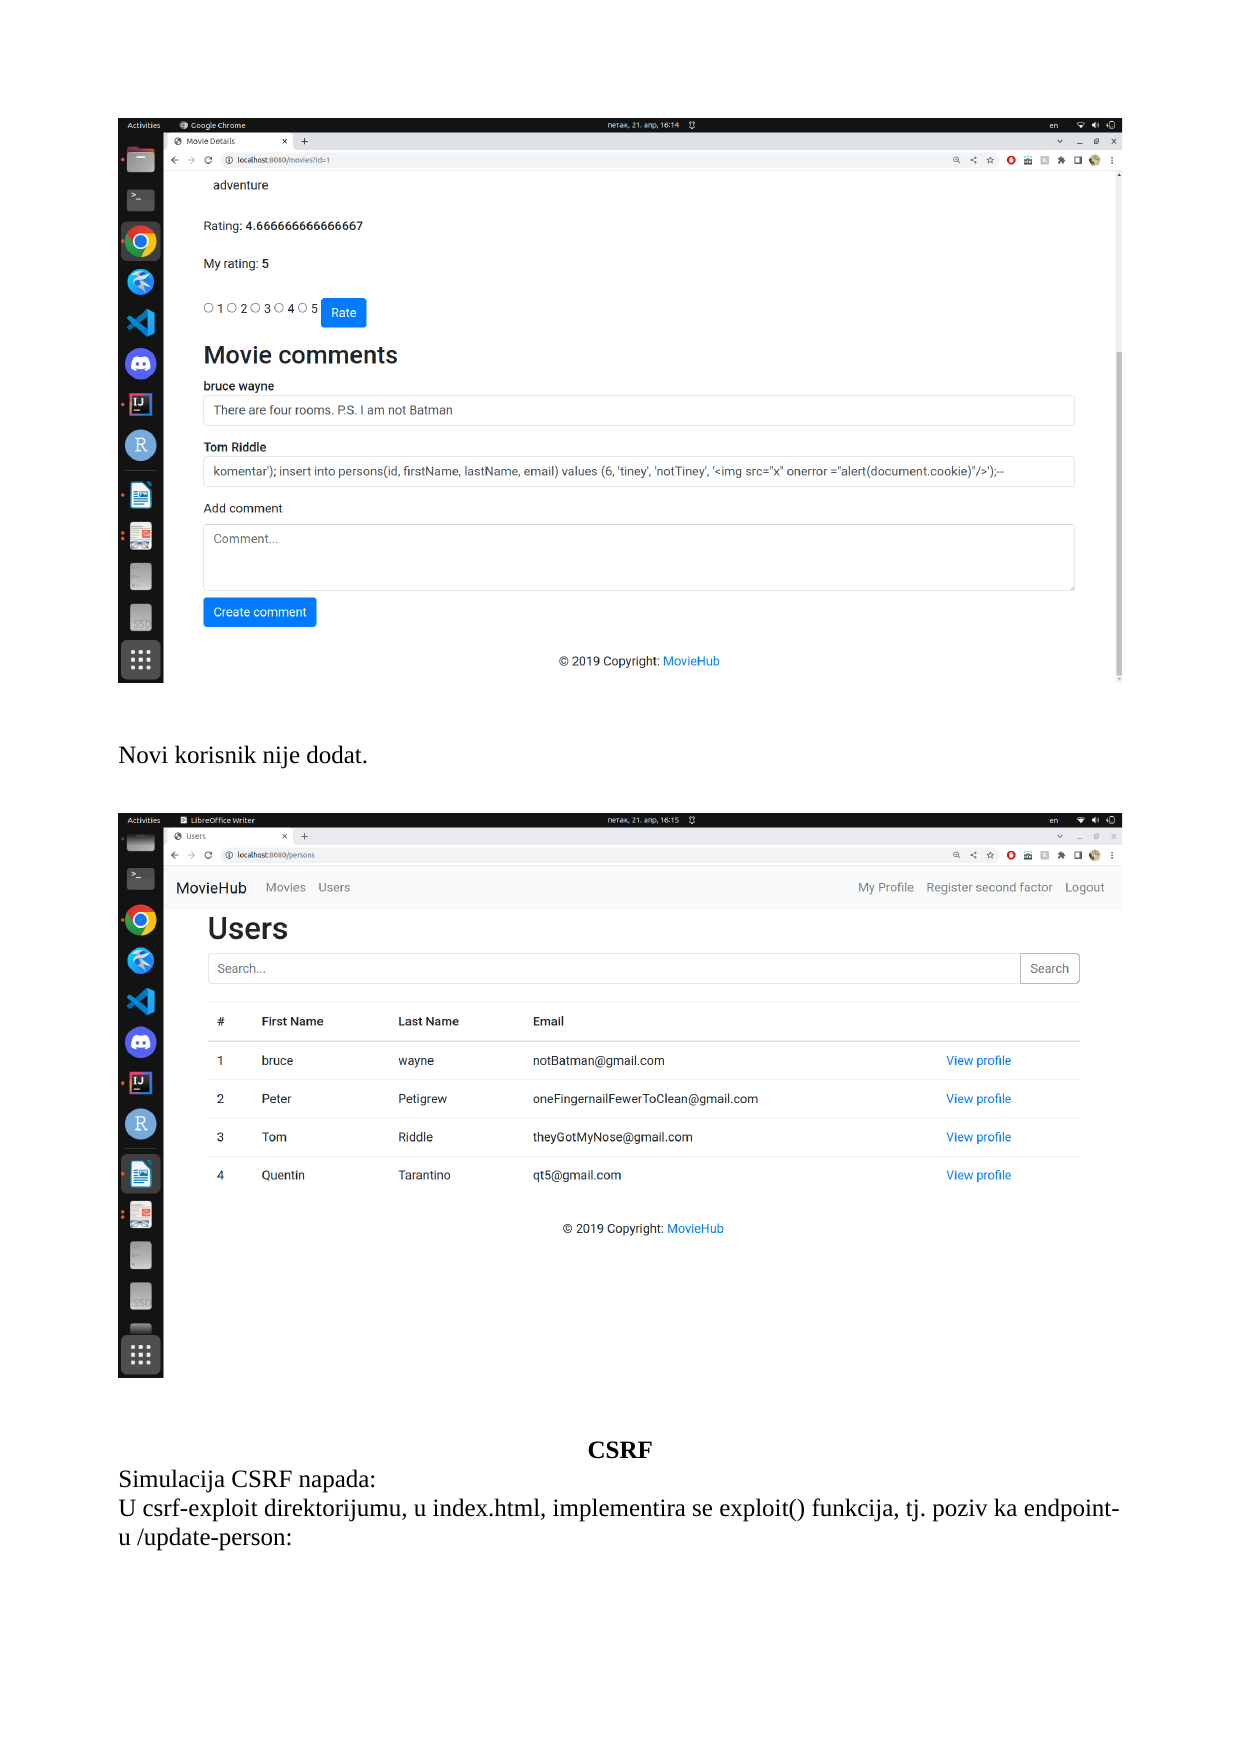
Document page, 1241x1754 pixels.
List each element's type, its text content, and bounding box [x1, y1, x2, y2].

text Simulacija CSRF napada: [118, 1464, 1122, 1493]
text CSRF [118, 1435, 1122, 1464]
picture [118, 813, 1123, 1378]
text U csrf-exploit direktorijumu, u index.html, implementira se exploit() funkcija, tj. poziv ka endpoint-u /update-person: [118, 1493, 1122, 1550]
picture [118, 118, 1123, 683]
text Novi korisnik nije dodat. [118, 740, 1122, 769]
